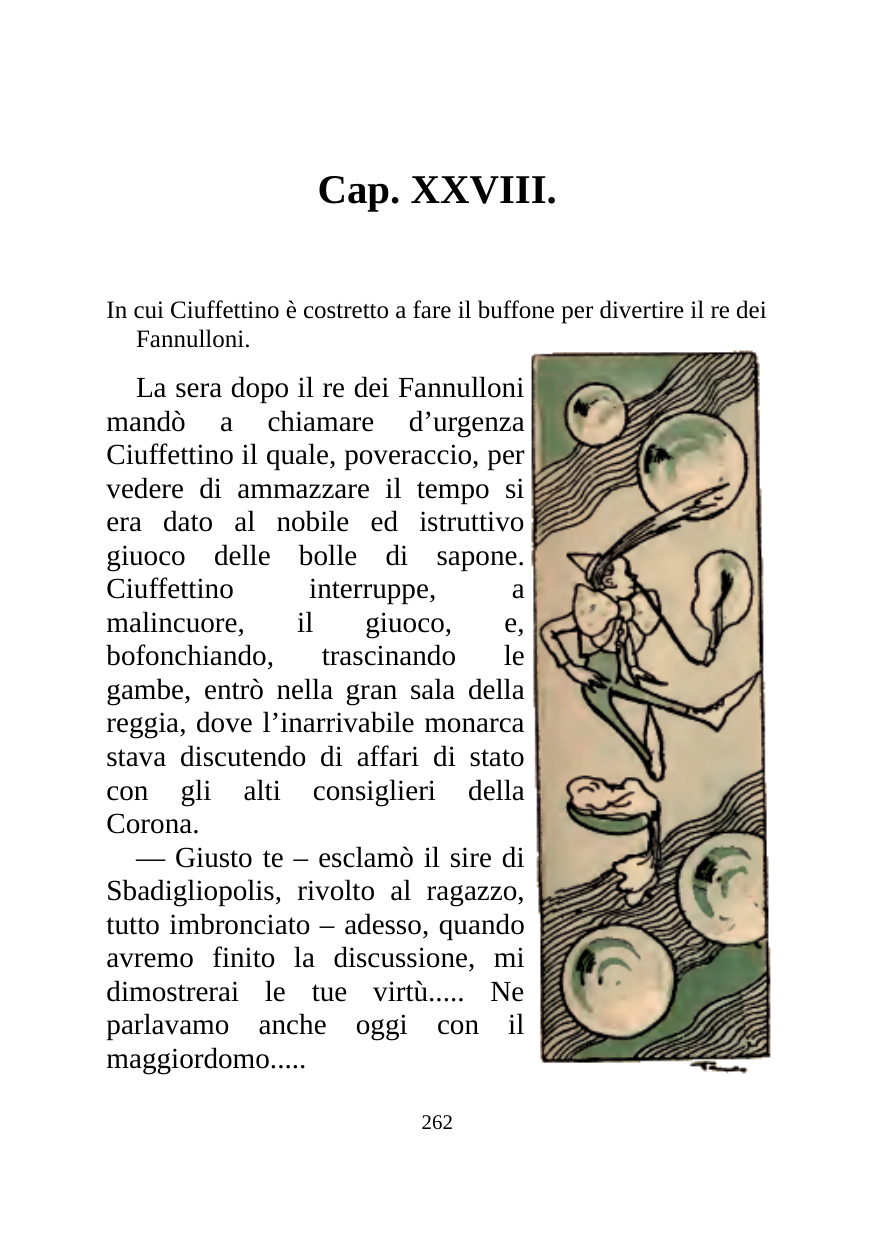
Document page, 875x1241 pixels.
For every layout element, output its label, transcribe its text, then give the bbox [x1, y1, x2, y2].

text — Giusto te – esclamò il sire di Sbadigliopolis, rivolto al ragazzo, tutto imbronciato – adesso, quando avremo finito la discussione, mi dimostrerai le tue virtù..... Ne parlavamo anche oggi con il maggiordomo..... [106, 840, 525, 1074]
picture [525, 345, 774, 1084]
text In cui Ciuffettino è costretto a fare il buffone per divertire il re dei Fannulloni. [106, 295, 768, 352]
text La sera dopo il re dei Fannulloni mandò a chiamare d’urgenza Ciuffettino il quale, poveraccio, per vedere di ammazzare il tempo si era dato al nobile ed istruttivo giuoco delle bolle di sapone. Ciuffettino interruppe, a malincuore, il giuoco, e, bofonchiando, trascinando le gambe, entrò nella gran sala della reggia, dove l’inarrivabile monarca stava discutendo di affari di stato con gli alti consiglieri della Corona. [106, 370, 525, 840]
subtitle Cap. XXVIII. [106, 165, 768, 212]
